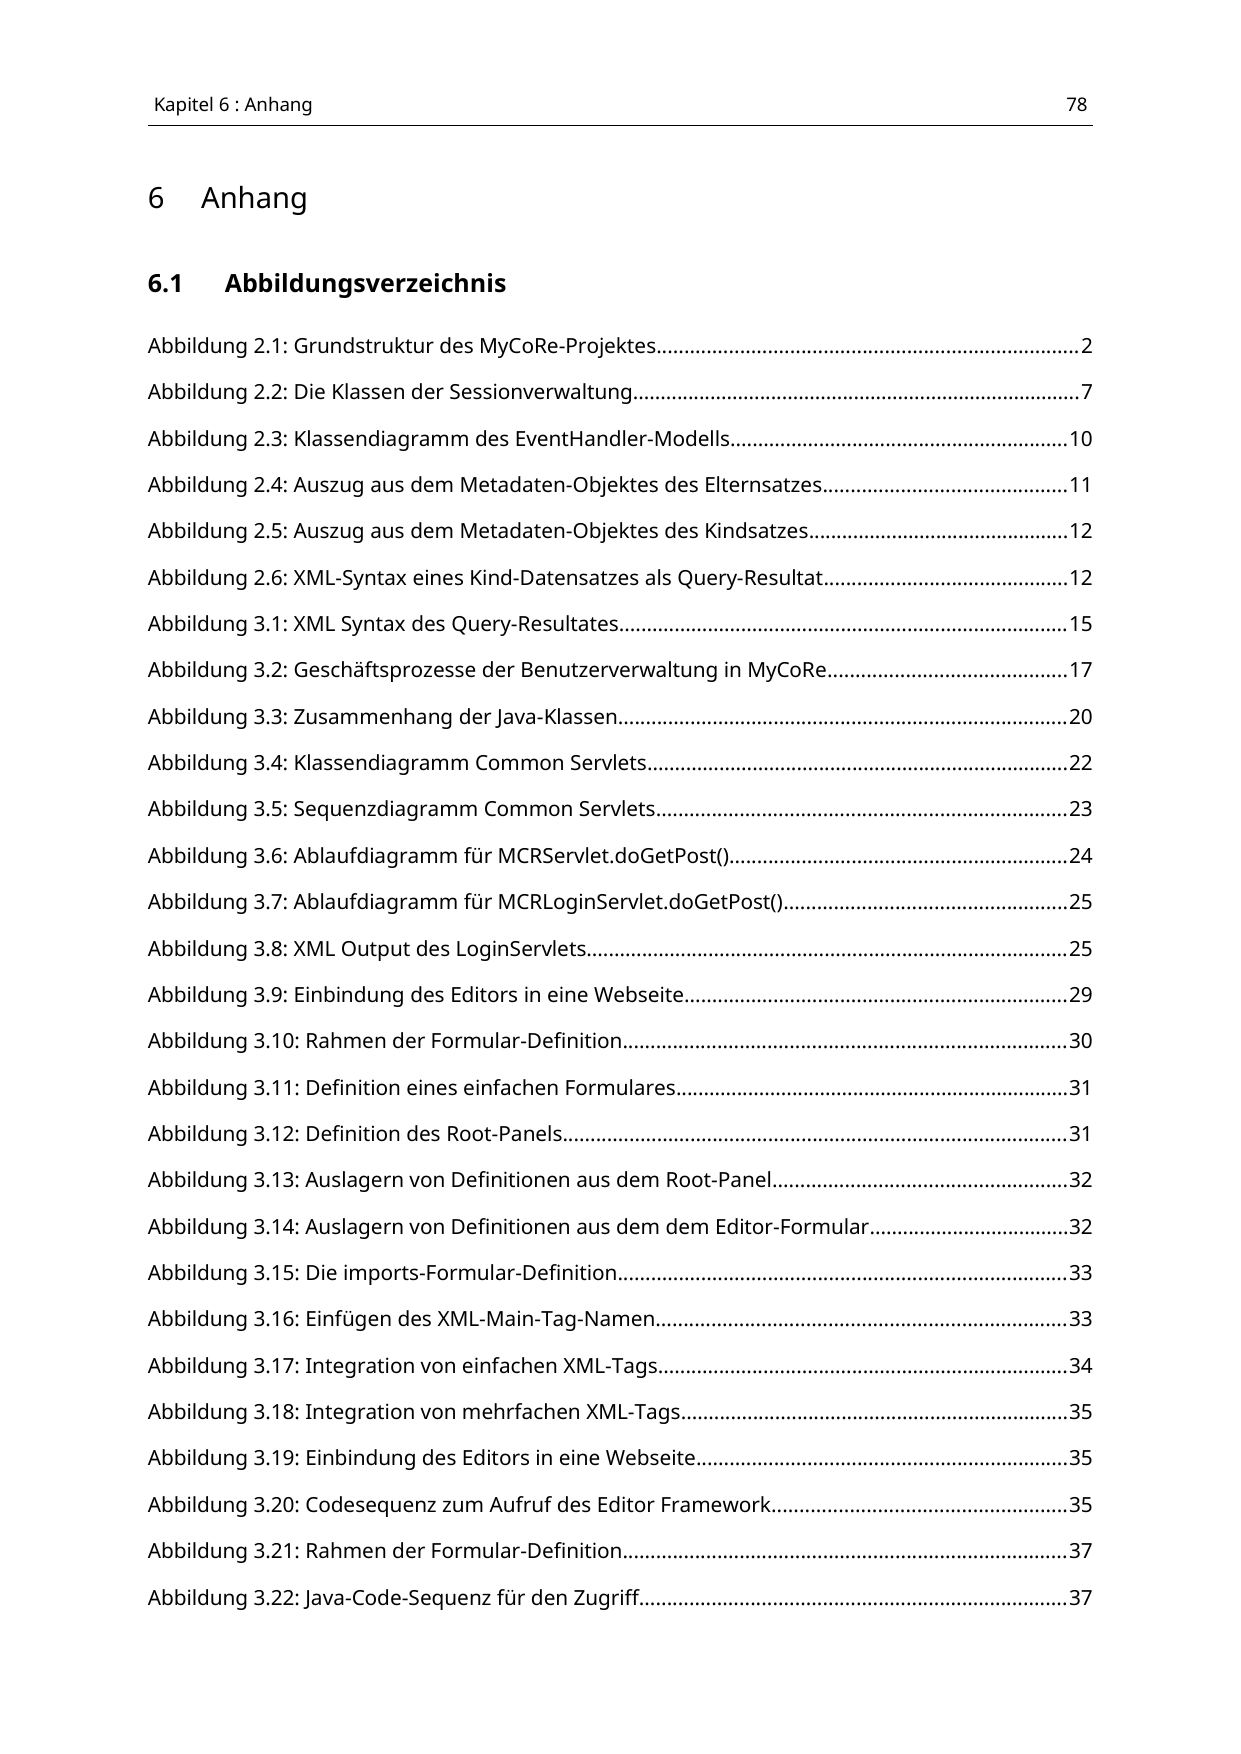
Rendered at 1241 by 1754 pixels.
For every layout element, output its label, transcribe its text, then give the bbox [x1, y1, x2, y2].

text Abbildung 3.5: Sequenzdiagramm Common Servlets 23 [148, 794, 1092, 823]
text Abbildung 2.1: Grundstruktur des MyCoRe-Projektes 2 [148, 331, 1092, 359]
text Abbildung 2.5: Auszug aus dem Metadaten-Objektes des Kindsatzes 12 [148, 516, 1092, 545]
text Abbildung 3.22: Java-Code-Sequenz für den Zugriff 37 [148, 1583, 1092, 1611]
text Abbildung 3.12: Definition des Root-Panels 31 [148, 1119, 1092, 1147]
text Abbildung 3.9: Einbindung des Editors in eine Webseite 29 [148, 980, 1092, 1008]
text Abbildung 3.1: XML Syntax des Query-Resultates 15 [148, 609, 1092, 637]
text Abbildung 2.2: Die Klassen der Sessionverwaltung 7 [148, 377, 1092, 406]
text Abbildung 3.19: Einbindung des Editors in eine Webseite 35 [148, 1443, 1092, 1472]
text Abbildung 3.2: Geschäftsprozesse der Benutzerverwaltung in MyCoRe 17 [148, 656, 1092, 684]
text Abbildung 2.6: XML-Syntax eines Kind-Datensatzes als Query-Resultat 12 [148, 563, 1092, 591]
text Abbildung 3.7: Ablaufdiagramm für MCRLoginServlet.doGetPost() 25 [148, 887, 1092, 916]
text Abbildung 3.4: Klassendiagramm Common Servlets 22 [148, 748, 1092, 776]
text Abbildung 3.14: Auslagern von Definitionen aus dem dem Editor-Formular 32 [148, 1212, 1092, 1240]
text Abbildung 3.15: Die imports-Formular-Definition 33 [148, 1258, 1092, 1286]
text Abbildung 3.21: Rahmen der Formular-Definition 37 [148, 1536, 1092, 1564]
text Abbildung 2.4: Auszug aus dem Metadaten-Objektes des Elternsatzes 11 [148, 470, 1092, 498]
text Abbildung 3.11: Definition eines einfachen Formulares 31 [148, 1073, 1092, 1101]
subtitle Anhang [148, 177, 1092, 217]
text Abbildung 3.8: XML Output des LoginServlets 25 [148, 934, 1092, 962]
text Abbildung 2.3: Klassendiagramm des EventHandler-Modells 10 [148, 424, 1092, 452]
subtitle Abbildungsverzeichnis [148, 266, 1092, 300]
text Abbildung 3.17: Integration von einfachen XML-Tags 34 [148, 1351, 1092, 1379]
text Abbildung 3.16: Einfügen des XML-Main-Tag-Namen 33 [148, 1304, 1092, 1333]
text Abbildung 3.13: Auslagern von Definitionen aus dem Root-Panel 32 [148, 1165, 1092, 1194]
text Abbildung 3.18: Integration von mehrfachen XML-Tags 35 [148, 1397, 1092, 1425]
text Abbildung 3.3: Zusammenhang der Java-Klassen 20 [148, 702, 1092, 730]
text Abbildung 3.10: Rahmen der Formular-Definition 30 [148, 1026, 1092, 1054]
text Abbildung 3.6: Ablaufdiagramm für MCRServlet.doGetPost() 24 [148, 841, 1092, 869]
text Abbildung 3.20: Codesequenz zum Aufruf des Editor Framework 35 [148, 1490, 1092, 1518]
